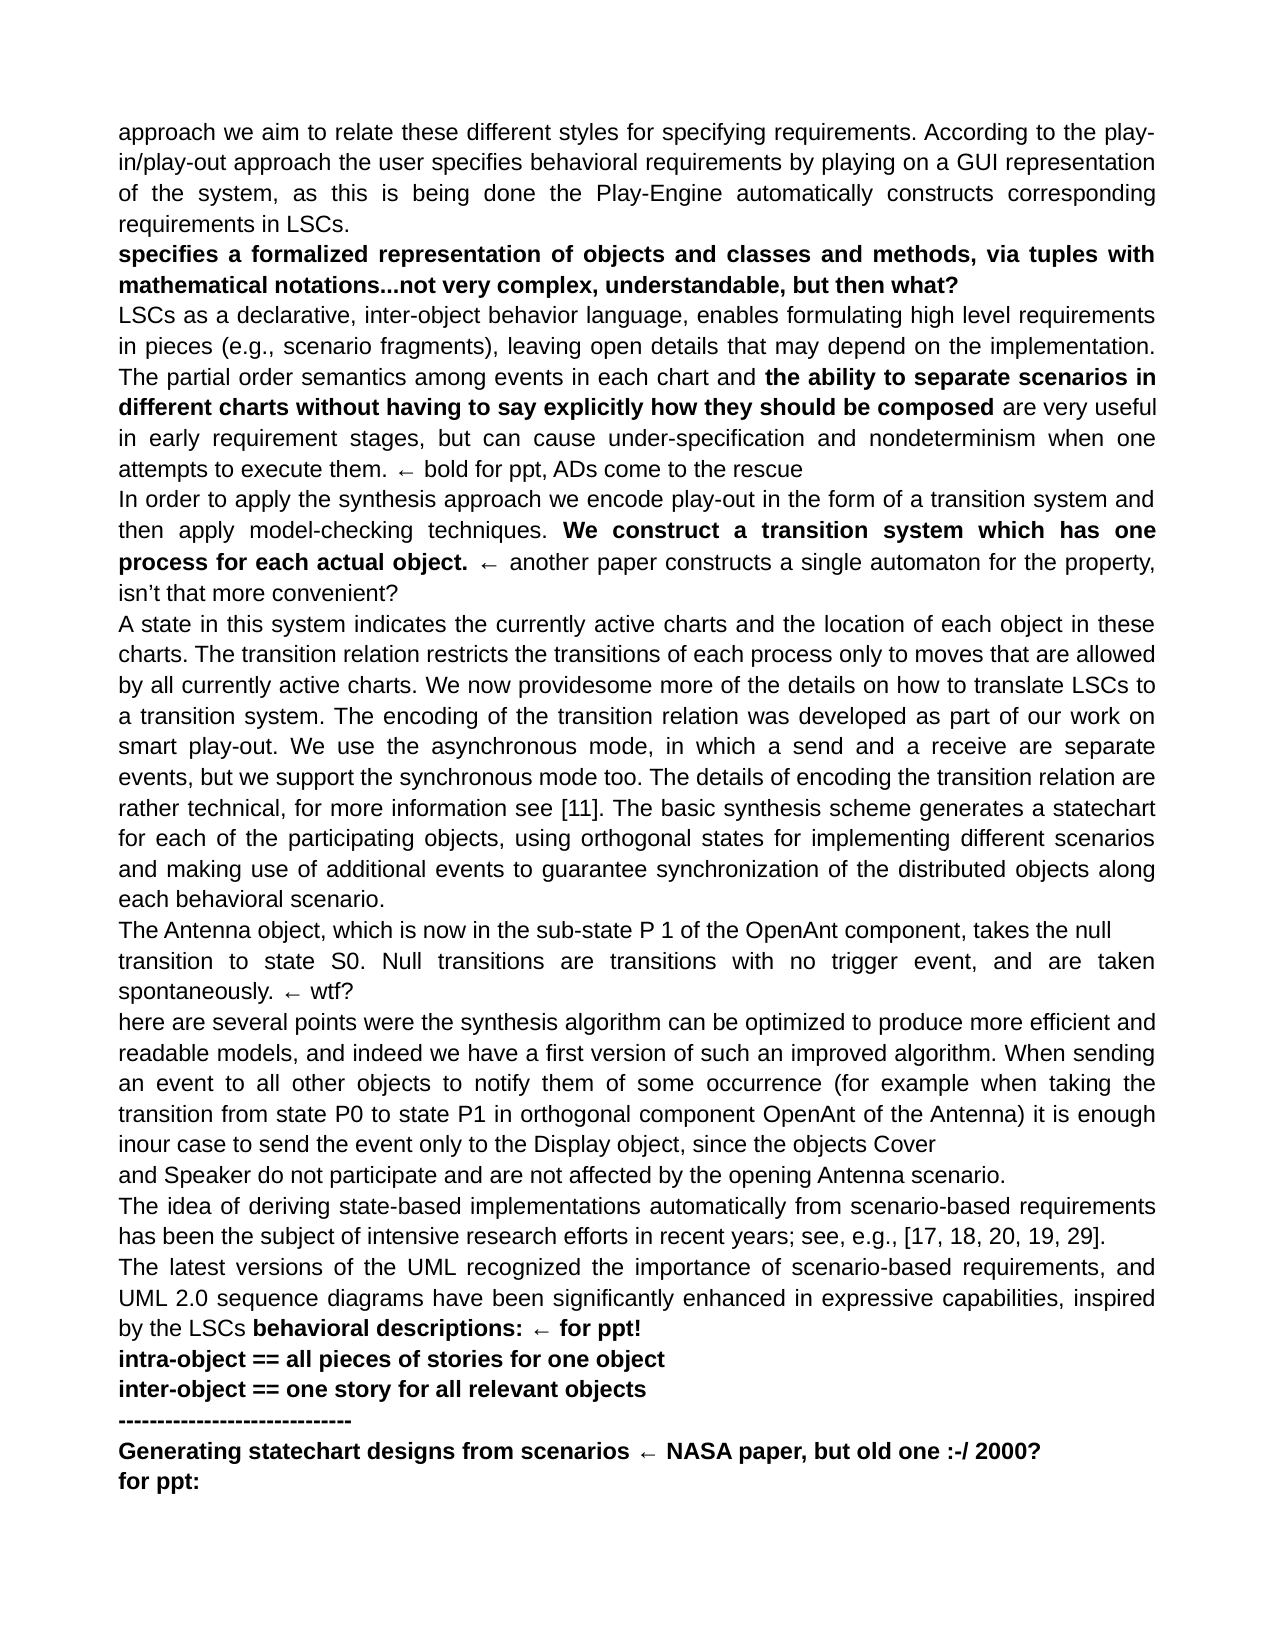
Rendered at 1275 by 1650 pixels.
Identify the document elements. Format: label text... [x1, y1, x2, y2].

text for ppt: [118, 1468, 1157, 1494]
text approach we aim to relate these different styles for specifying requirements. According to the play-in/play-out approach the user specifies behavioral requirements by playing on a GUI representation of the system, as this is being done the Play-Engine automatically constructs corresponding requirements in LSCs. [118, 118, 1157, 237]
text and Speaker do not participate and are not affected by the opening Antenna scenario. [118, 1161, 1157, 1188]
text here are several points were the synthesis algorithm can be optimized to produce more efficient and readable models, and indeed we have a first version of such an improved algorithm. When sending an event to all other objects to notify them of some occurrence (for example when taking the transition from state P0 to state P1 in orthogonal component OpenAnt of the Antenna) it is enough inour case to send the event only to the Display object, since the objects Cover [118, 1008, 1157, 1158]
text transition to state S0. Null transitions are transitions with no trigger event, and are taken spontaneously. ← wtf? [118, 947, 1157, 1004]
text The Antenna object, which is now in the sub-state P 1 of the OpenAnt component, takes the null [118, 916, 1157, 943]
text LSCs as a declarative, inter-object behavior language, enables formulating high level requirements in pieces (e.g., scenario fragments), leaving open details that may depend on the implementation. The partial order semantics among events in each chart and the ability to separate scenarios in different charts without having to say explicitly how they should be composed are very useful in early requirement stages, but can cause under-specification and nondeterminism when one attempts to execute them. ← bold for ppt, ADs come to the rescue [118, 302, 1157, 482]
text A state in this system indicates the currently active charts and the location of each object in these charts. The transition relation restricts the transitions of each process only to moves that are allowed by all currently active charts. We now providesome more of the details on how to translate LSCs to a transition system. The encoding of the transition relation was developed as part of our work on smart play-out. We use the asynchronous mode, in which a send and a receive are separate events, but we support the synchronous mode too. The details of encoding the transition relation are rather technical, for more information see [11]. The basic synthesis scheme generates a statechart for each of the participating objects, using orthogonal states for implementing different scenarios and making use of additional events to guarantee synchronization of the distributed objects along each behavioral scenario. [118, 610, 1157, 913]
text specifies a formalized representation of objects and classes and methods, via tuples with mathematical notations...not very complex, understandable, but then what? [118, 241, 1157, 298]
text In order to apply the synthesis approach we encode play-out in the form of a transition system and then apply model-checking techniques. We construct a transition system which has one process for each actual object. ← another paper constructs a single automaton for the property, isn’t that more convenient? [118, 486, 1157, 606]
text inter-object == one story for all relevant objects [118, 1376, 1157, 1403]
text ------------------------------ [118, 1406, 1157, 1433]
text Generating statechart designs from scenarios ← NASA paper, but old one :-/ 2000? [118, 1437, 1157, 1464]
text intra-object == all pieces of stories for one object [118, 1345, 1157, 1372]
text The latest versions of the UML recognized the importance of scenario-based requirements, and UML 2.0 sequence diagrams have been significantly enhanced in expressive capabilities, inspired by the LSCs behavioral descriptions: ← for ppt! [118, 1253, 1157, 1341]
text The idea of deriving state-based implementations automatically from scenario-based requirements has been the subject of intensive research efforts in recent years; see, e.g., [17, 18, 20, 19, 29]. [118, 1192, 1157, 1249]
